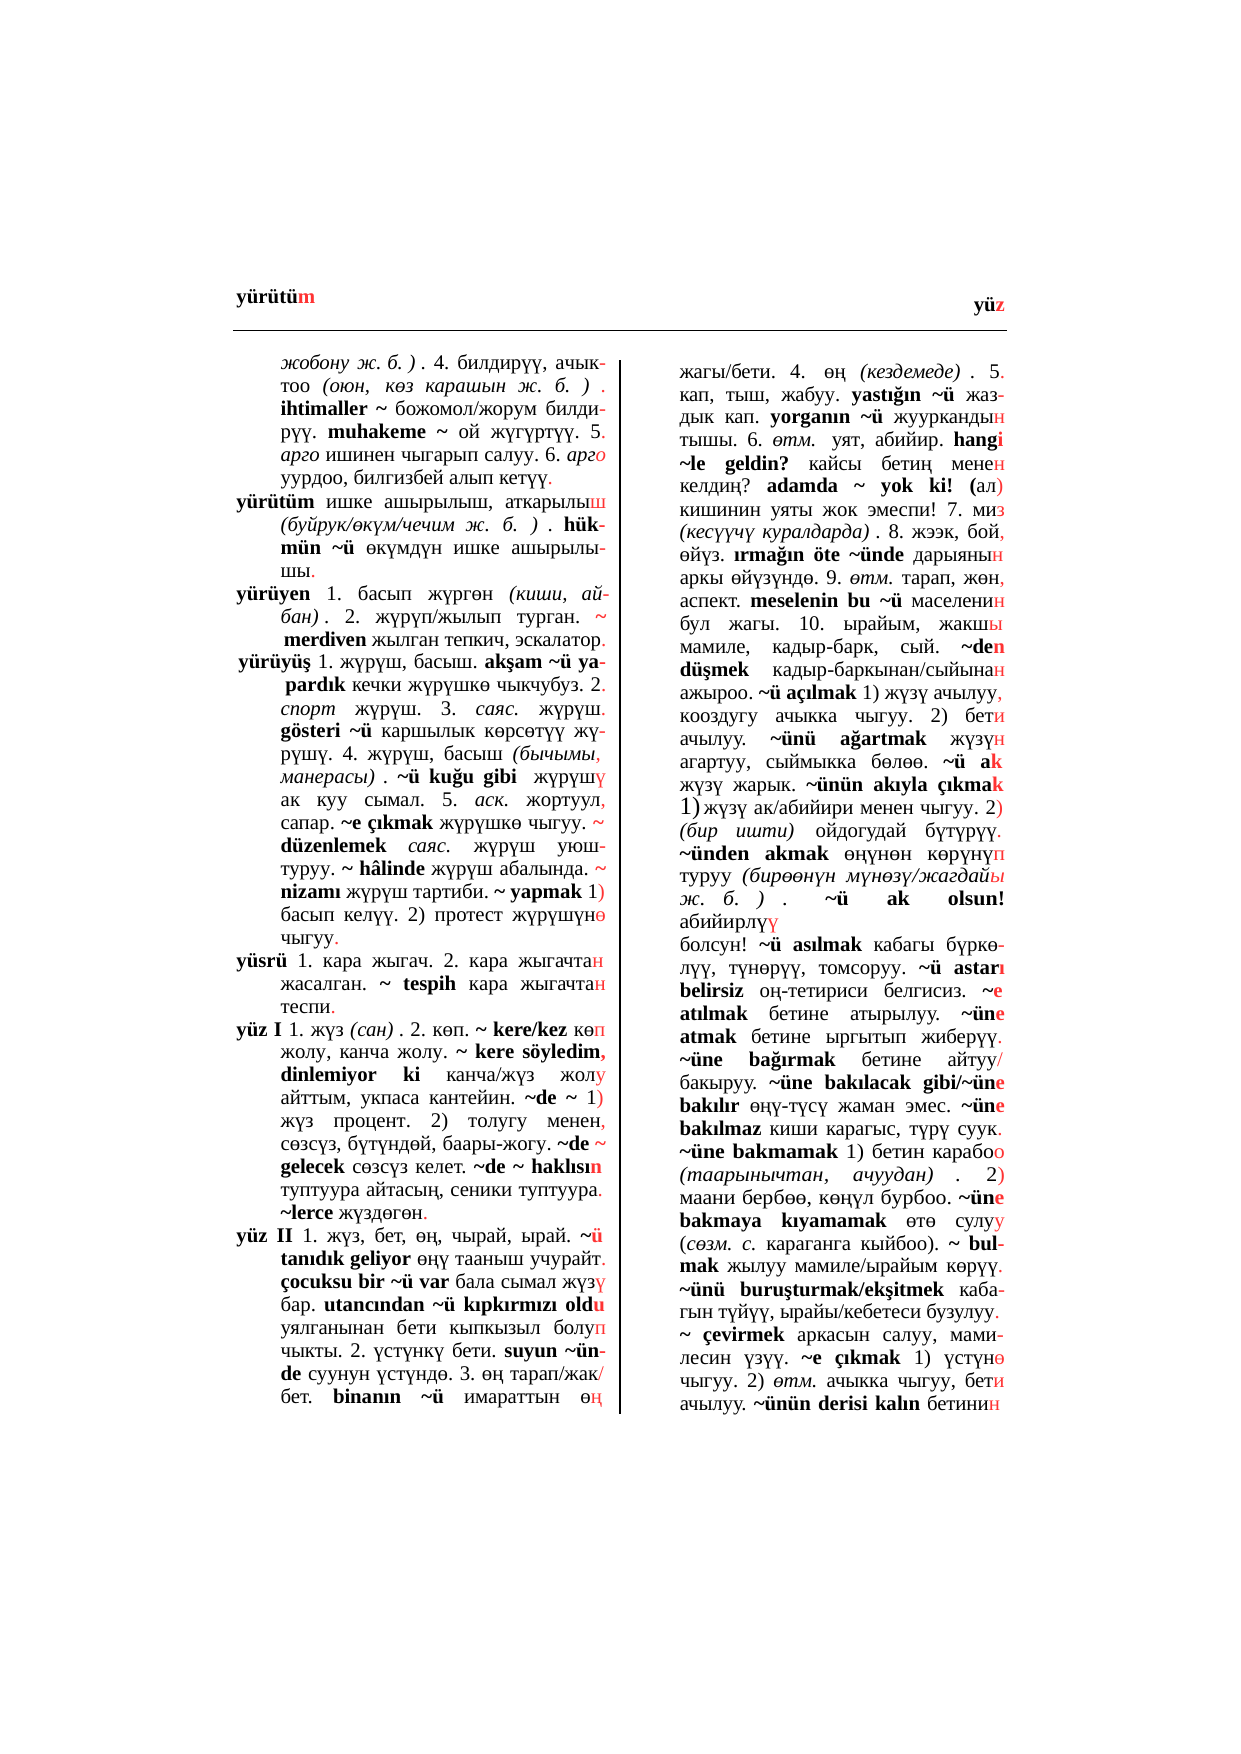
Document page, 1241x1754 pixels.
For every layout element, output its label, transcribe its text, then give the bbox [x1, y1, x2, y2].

text уялганынан бети кыпкызыл болуп чыкты. 2. үстүнкү бети. suyun ~ün- de суунун үстүндө. 3. өң тарап/жак/ [280, 1316, 606, 1385]
text жолу, канча жолу. ~ kere söyledim, dinlemiyor ki канча/жүз жолу айттым, укпаса кантейин. ~de ~ 1) [280, 1041, 606, 1109]
text (бир ишти) ойдогудай бүтүрүү. [679, 819, 1005, 842]
text düzenlemek саяс. жүрүш уюш- туруу. ~ hâlinde жүрүш абалында. ~ nizamı жүрүш тартиби. ~ yapmak 1) [280, 834, 606, 903]
text лесин үзүү. ~e çıkmak 1) үстүнө чыгуу. 2) өтм. ачыкка чыгуу, бети ачылуу. ~ünün derisi kalın бетинин [679, 1346, 1004, 1415]
text merdiven жылган тепкич, эскалатор. yürüyüş 1. жүрүш, басыш. akşam ~ü ya- pardık кечки жүрүшкө чыкчубуз. 2. [236, 628, 606, 696]
text аркы өйүзүндө. 9. өтм. тарап, жөн, аспект. meselenin bu ~ü маселенин бул жагы. 10. ырайым, жакшы [679, 566, 1005, 635]
text ~ünü buruşturmak/ekşitmek каба- гын түйүү, ырайы/кебетеси бузулуу. [679, 1278, 1005, 1323]
text басып келүү. 2) протест жүрүшүнө чыгуу. [280, 903, 606, 949]
text болсун! ~ü asılmak кабагы бүркө- лүү, түнөрүү, томсоруу. ~ü astarı belirsiz оң-тетириси белгисиз. ~e [679, 933, 1005, 1002]
text кишинин уяты жок эмеспи! 7. миз (кесүүчү куралдарда) . 8. жээк, бой, өйүз. ırmağın öte ~ünde дарыянын [679, 498, 1005, 566]
text yürüyen 1. басып жүргөн (киши, ай- бан) . 2. жүрүп/жылып турган. ~ [236, 582, 609, 628]
text ~ çevirmek аркасын салуу, мами- [679, 1323, 1005, 1346]
text bakmaya kıyamamak өтө сулуу (сөзм. с. караганга кыйбоо). ~ bul- mak жылуу мамиле/ырайым көрүү. [679, 1209, 1005, 1277]
text бакыруу. ~üne bakılacak gibi/~üne bakılır өңү-түсү жаман эмес. ~üne bakılmaz киши карагыс, түрү суук. [679, 1071, 1005, 1140]
text yürütüm [236, 284, 316, 308]
text жагы/бети. 4. өң (кездемеде) . 5. кап, тыш, жабуу. yastığın ~ü жаз- дык кап. yorganın ~ü жууркандын тышы. 6. өтм. уят, абийир. hangi [679, 359, 1005, 451]
text yüsrü 1. кара жыгач. 2. кара жыгачтан [236, 949, 609, 972]
text мамиле, кадыр-барк, сый. ~den düşmek кадыр-баркынан/сыйынан ажыроо. ~ü açılmak 1) жүзү ачылуу, [679, 635, 1005, 704]
text ~lerce жүздөгөн. [280, 1201, 429, 1224]
text спорт жүрүш. 3. саяс. жүрүш. gösteri ~ü каршылык көрсөтүү жү- рүшү. 4. жүрүш, басыш (бычымы, [280, 697, 606, 765]
text жүз процент. 2) толугу менен, сөзсүз, бүтүндөй, баары-жогу. ~de ~ gelecek сөзсүз келет. ~de ~ haklısın [280, 1109, 606, 1178]
text ~üne bağırmak бетине айтуу/ [679, 1048, 1004, 1071]
text манерасы) . ~ü kuğu gibi жүрүшү ак куу сымал. 5. аск. жортуул, сапар. ~e çıkmak жүрүшкө чыгуу. ~ [280, 765, 606, 834]
text ~üne bakmamak 1) бетин карабоо (таарынычтан, ачуудан) . 2) маани бербөө, көңүл бурбоо. ~üne [679, 1140, 1005, 1209]
text ~ünden akmak өңүнөн көрүнүп туруу (бирөөнүн мүнөзү/жагдайы ж. б. ) . ~ü ak olsun! абийирлүү [679, 842, 1005, 933]
text yüz [913, 292, 1065, 316]
text yüz II 1. жүз, бет, өң, чырай, ырай. ~ü [236, 1224, 609, 1247]
text бет. binanın ~ü имараттын өң [280, 1385, 606, 1408]
text жүзү жарык. ~ünün akıyla çıkmak [679, 773, 1005, 796]
text туптуура айтасың, сеники туптуура. [280, 1178, 606, 1201]
text жобону ж. б. ) . 4. билдирүү, ачык- тоо (оюн, көз карашын ж. б. ) . ihtimaller ~ божомол/жорум билди- рүү. muhakeme ~ ой жүгүртүү. 5. арго ишинен чыгарып салуу. 6. арго уурдоо, билгизбей алып кетүү. [280, 350, 606, 489]
text ~le geldin? кайсы бетиң менен келдиң? adamda ~ yok ki! (ал) [679, 452, 1005, 497]
text atılmak бетине атырылуу. ~üne atmak бетине ыргытып жиберүү. [679, 1002, 1005, 1048]
text yürütüm ишке ашырылыш, аткарылыш (буйрук/өкүм/чечим ж. б. ) . hük- mün ~ü өкүмдүн ишке ашырылы- шы. [236, 489, 606, 582]
text кооздугу ачыкка чыгуу. 2) бети ачылуу. ~ünü ağartmak жүзүн агартуу, сыймыкка бөлөө. ~ü ak [679, 704, 1005, 773]
text yüz I 1. жүз (сан) . 2. көп. ~ kere/kez көп [236, 1018, 609, 1041]
list жүзү ак/абийири менен чыгуу. 2) [679, 796, 1005, 819]
text tanıdık geliyor өңү тааныш учурайт. çocuksu bir ~ü var бала сымал жүзү бар. utancından ~ü kıpkırmızı oldu [280, 1247, 606, 1316]
text жасалган. ~ tespih кара жыгачтан теспи. [280, 972, 606, 1018]
